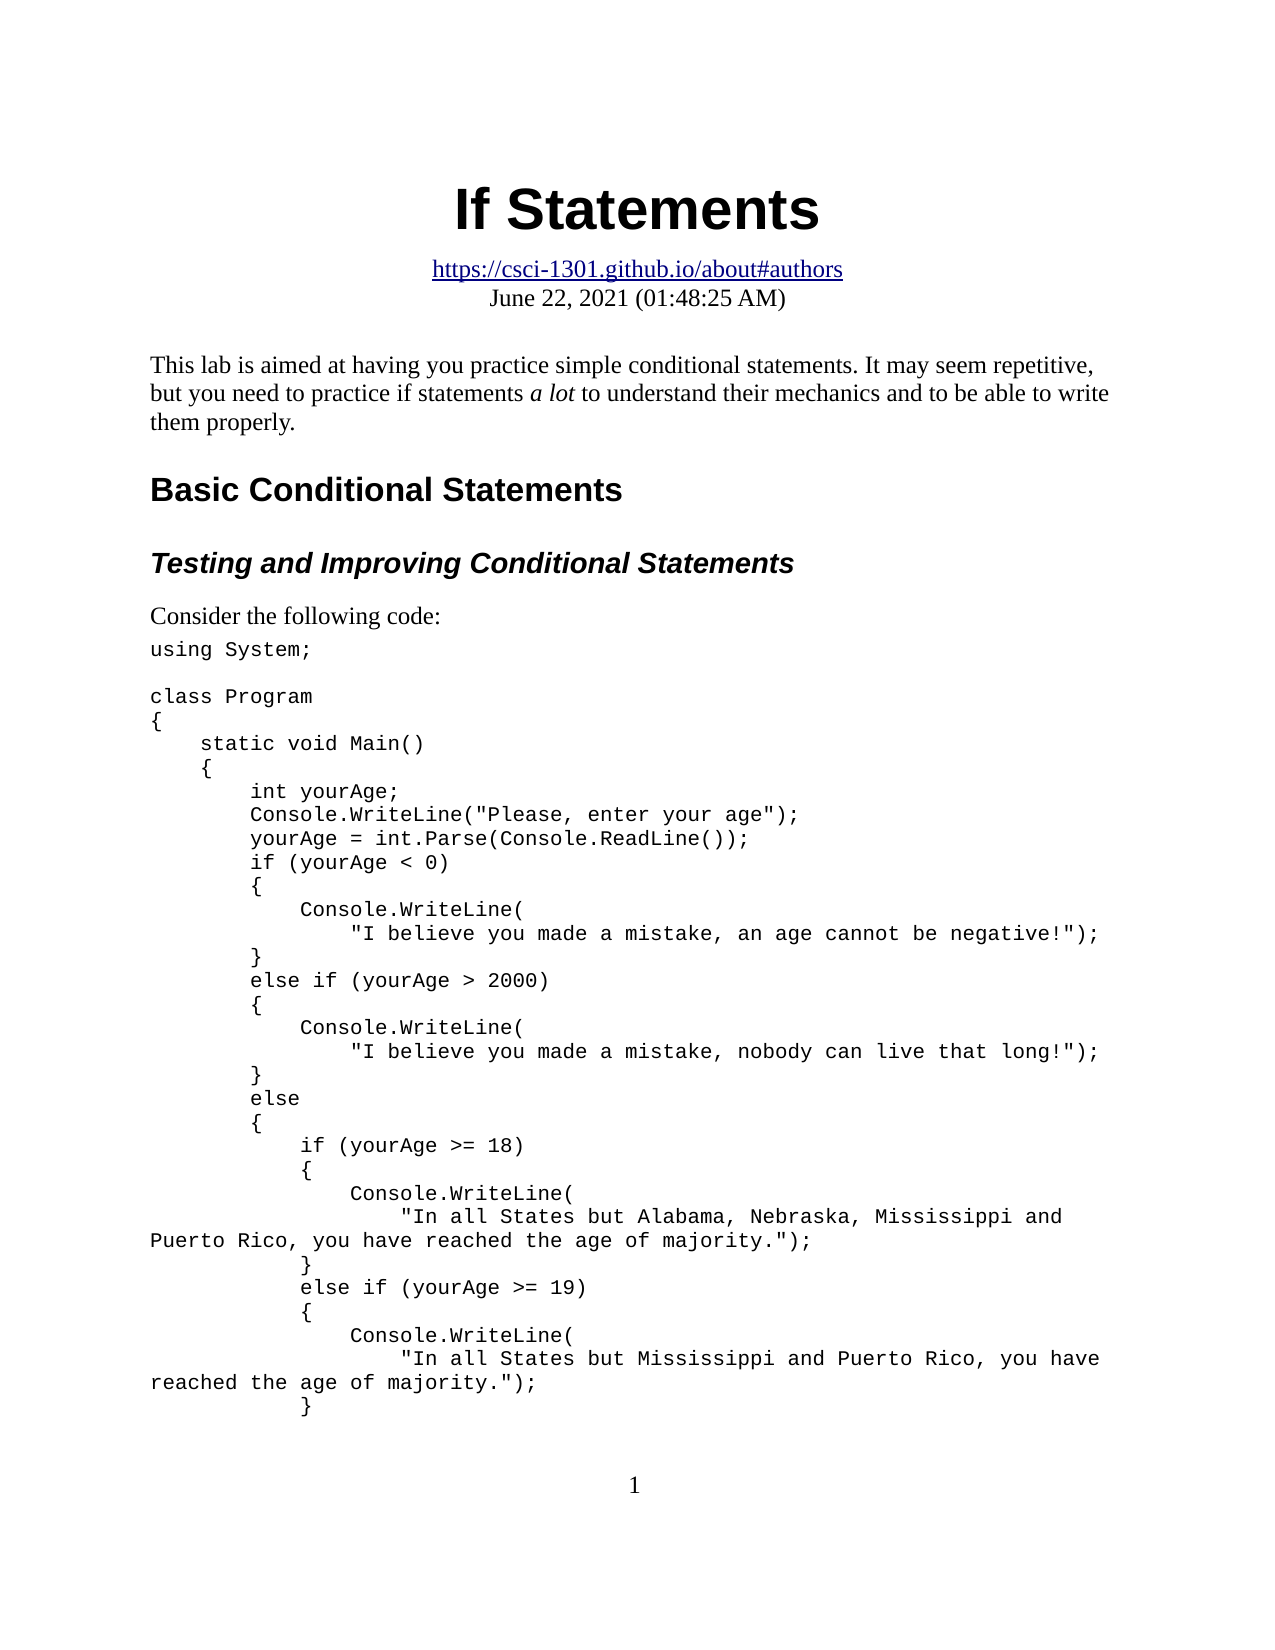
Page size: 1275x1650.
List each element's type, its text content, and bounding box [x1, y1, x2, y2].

text { [150, 757, 1125, 781]
text "In all States but Alabama, Nebraska, Mississippi and Puerto Rico, you have reached the age of majority."); [150, 1206, 1125, 1254]
text Console.WriteLine("Please, enter your age"); [150, 804, 1125, 828]
text { [150, 1112, 1125, 1135]
text Console.WriteLine( [150, 899, 1125, 923]
subtitle Basic Conditional Statements [150, 470, 1125, 509]
text "I believe you made a mistake, an age cannot be negative!"); [150, 923, 1125, 946]
text static void Main() [150, 733, 1125, 757]
text if (yourAge >= 18) [150, 1135, 1125, 1159]
text "I believe you made a mistake, nobody can live that long!"); [150, 1041, 1125, 1064]
text "In all States but Mississippi and Puerto Rico, you have reached the age of majority."); [150, 1348, 1125, 1396]
text if (yourAge < 0) [150, 852, 1125, 875]
text { [150, 1301, 1125, 1324]
text { [150, 875, 1125, 899]
text using System; [150, 639, 1125, 662]
text else if (yourAge >= 19) [150, 1277, 1125, 1301]
text } [150, 946, 1125, 970]
text } [150, 1396, 1125, 1419]
text } [150, 1254, 1125, 1277]
text } [150, 1064, 1125, 1088]
text { [150, 993, 1125, 1017]
text else if (yourAge > 2000) [150, 970, 1125, 993]
subtitle Testing and Improving Conditional Statements [150, 546, 1125, 580]
text Console.WriteLine( [150, 1324, 1125, 1348]
text This lab is aimed at having you practice simple conditional statements. It may seem repetitive, but you need to practice if statements a lot to understand their mechanics and to be able to write them properly. [150, 350, 1125, 436]
text class Program [150, 686, 1125, 710]
text Console.WriteLine( [150, 1183, 1125, 1206]
text yourAge = int.Parse(Console.ReadLine()); [150, 828, 1125, 852]
text { [150, 1159, 1125, 1183]
text Console.WriteLine( [150, 1017, 1125, 1041]
text Consider the following code: [150, 601, 1125, 630]
text { [150, 710, 1125, 733]
text June 22, 2021 (01:48:25 AM) [150, 283, 1125, 312]
text https://csci-1301.github.io/about#authors [150, 254, 1125, 283]
text else [150, 1088, 1125, 1112]
title If Statements [150, 175, 1125, 242]
text int yourAge; [150, 781, 1125, 804]
